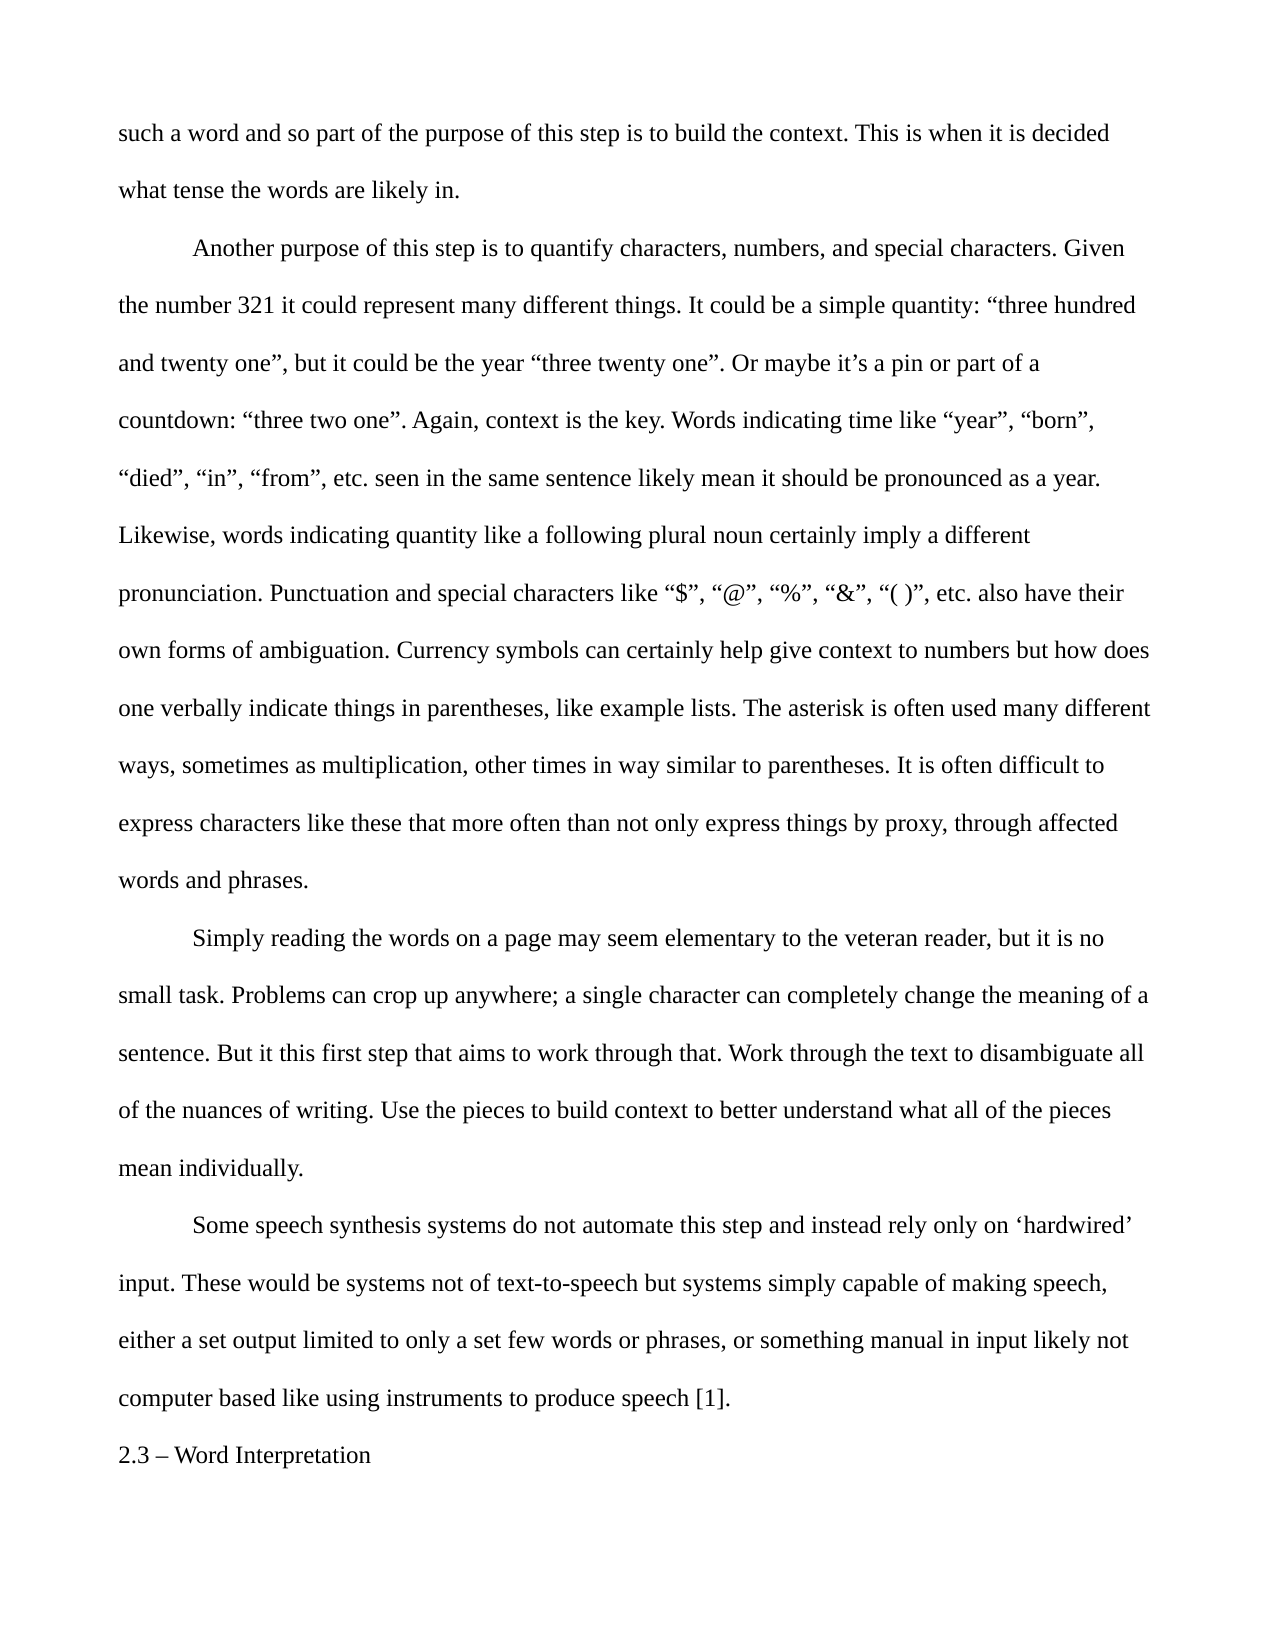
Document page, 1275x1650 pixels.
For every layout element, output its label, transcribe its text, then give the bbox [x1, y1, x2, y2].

text such a word and so part of the purpose of this step is to build the context. This is when it is decided what tense the words are likely in. [118, 118, 1157, 204]
text Simply reading the words on a page may seem elementary to the veteran reader, but it is no small task. Problems can crop up anywhere; a single character can completely change the meaning of a sentence. But it this first step that aims to work through that. Work through the text to disambiguate all of the nuances of writing. Use the pieces to build context to better understand what all of the pieces mean individually. [118, 923, 1157, 1182]
text 2.3 – Word Interpretation [118, 1441, 1157, 1469]
text Some speech synthesis systems do not automate this step and instead rely only on ‘hardwired’ input. These would be systems not of text-to-speech but systems simply capable of making speech, either a set output limited to only a set few words or phrases, or something manual in input likely not computer based like using instruments to produce speech [1]. [118, 1211, 1157, 1412]
text Another purpose of this step is to quantify characters, numbers, and special characters. Given the number 321 it could represent many different things. It could be a simple quantity: “three hundred and twenty one”, but it could be the year “three twenty one”. Or maybe it’s a pin or part of a countdown: “three two one”. Again, context is the key. Words indicating time like “year”, “born”, “died”, “in”, “from”, etc. seen in the same sentence likely mean it should be pronounced as a year. Likewise, words indicating quantity like a following plural noun certainly imply a different pronunciation. Punctuation and special characters like “$”, “@”, “%”, “&”, “( )”, etc. also have their own forms of ambiguation. Currency symbols can certainly help give context to numbers but how does one verbally indicate things in parentheses, like example lists. The asterisk is often used many different ways, sometimes as multiplication, other times in way similar to parentheses. It is often difficult to express characters like these that more often than not only express things by proxy, through affected words and phrases. [118, 233, 1157, 894]
